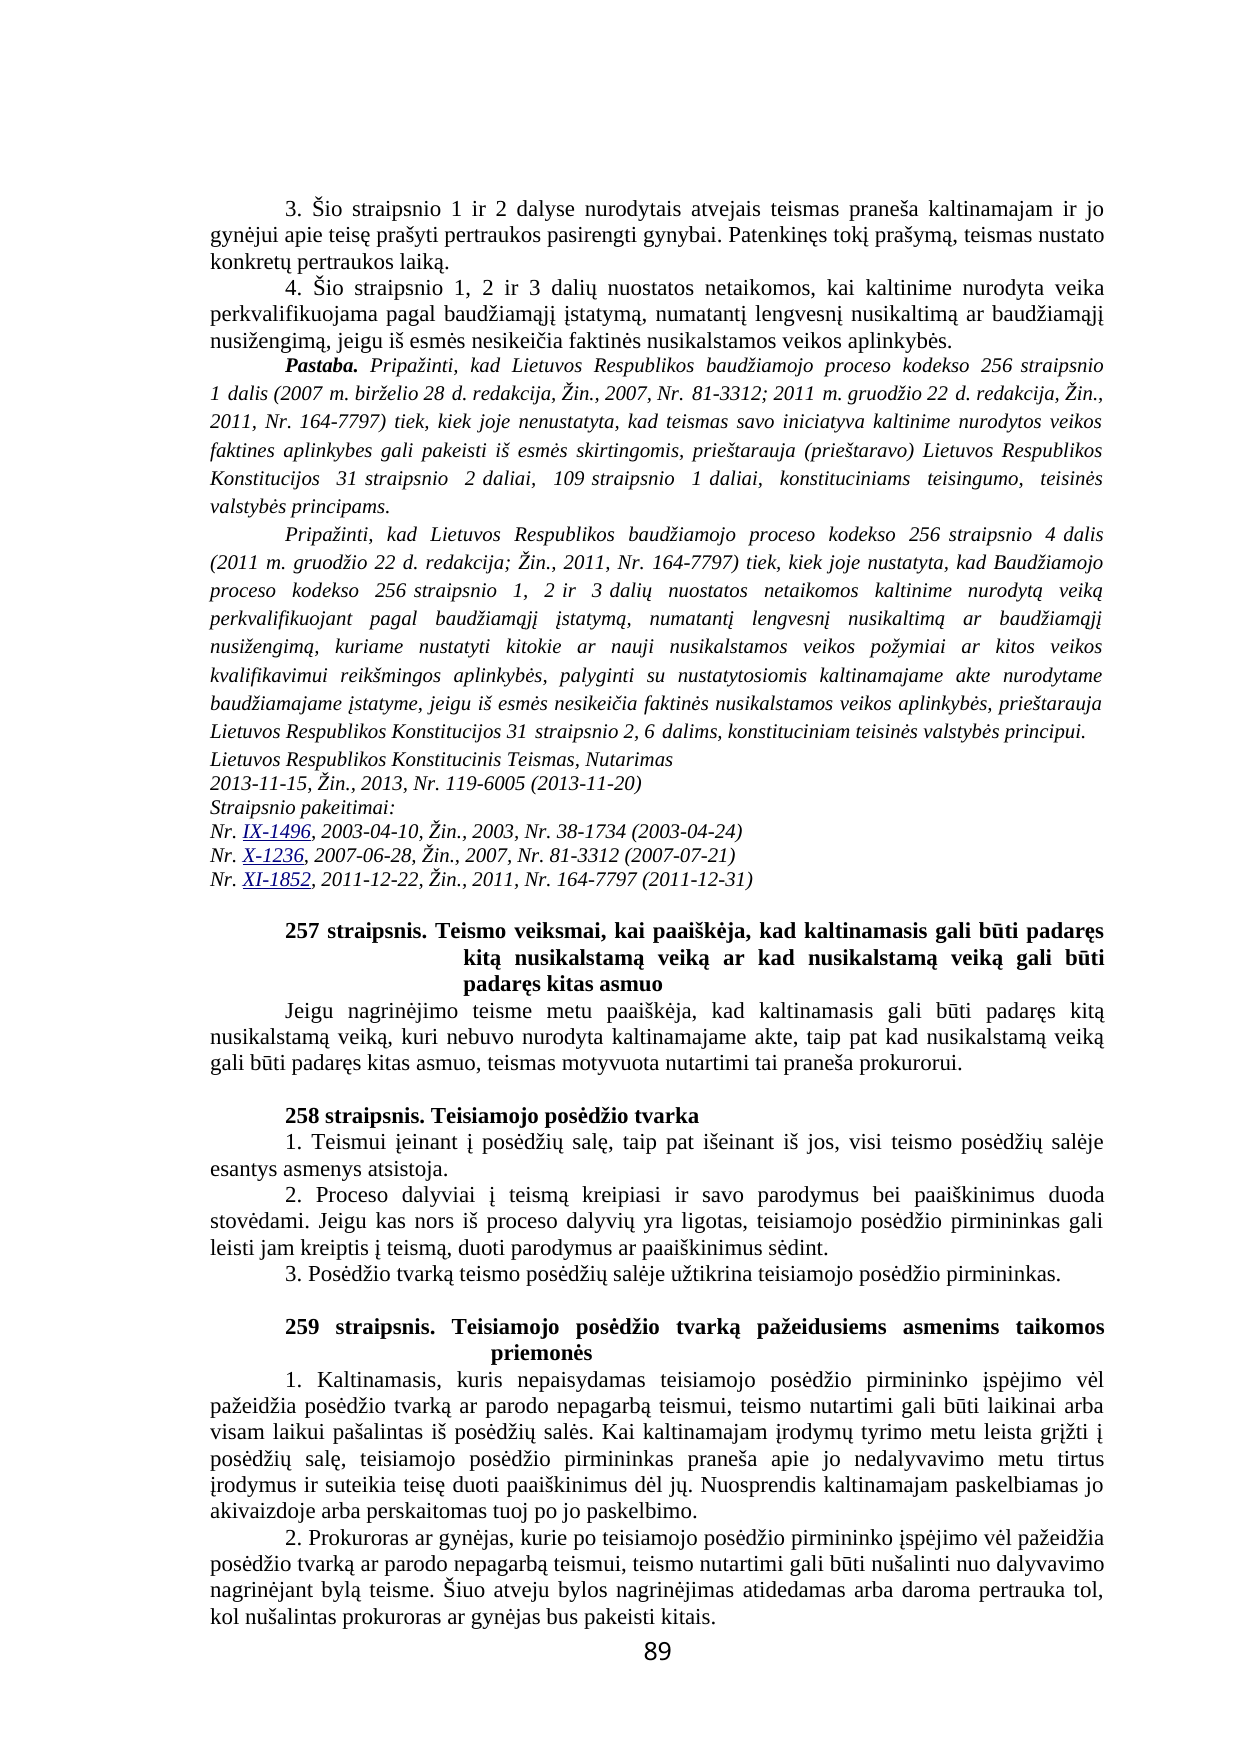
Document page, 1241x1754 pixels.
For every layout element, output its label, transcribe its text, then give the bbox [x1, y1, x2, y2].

text Nr. IX-1496, 2003-04-10, Žin., 2003, Nr. 38-1734 (2003-04-24) [210, 819, 1106, 843]
text Jeigu nagrinėjimo teisme metu paaiškėja, kad kaltinamasis gali būti padaręs kitą nusikalstamą veiką, kuri nebuvo nurodyta kaltinamajame akte, taip pat kad nusikalstamą veiką gali būti padaręs kitas asmuo, teismas motyvuota nutartimi tai praneša prokurorui. [210, 997, 1106, 1076]
text 2. Proceso dalyviai į teismą kreipiasi ir savo parodymus bei paaiškinimus duoda stovėdami. Jeigu kas nors iš proceso dalyvių yra ligotas, teisiamojo posėdžio pirmininkas gali leisti jam kreiptis į teismą, duoti parodymus ar paaiškinimus sėdint. [210, 1181, 1106, 1260]
text 257 straipsnis. Teismo veiksmai, kai paaiškėja, kad kaltinamasis gali būti padaręs kitą nusikalstamą veiką ar kad nusikalstamą veiką gali būti padaręs kitas asmuo [285, 918, 1106, 997]
text Pastaba. Pripažinti, kad Lietuvos Respublikos baudžiamojo proceso kodekso 256 straipsnio 1 dalis (2007 m. birželio 28 d. redakcija, Žin., 2007, Nr. 81-3312; 2011 m. gruodžio 22 d. redakcija, Žin., 2011, Nr. 164-7797) tiek, kiek joje nenustatyta, kad teismas savo iniciatyva kaltinime nurodytos veikos faktines aplinkybes gali pakeisti iš esmės skirtingomis, prieštarauja (prieštaravo) Lietuvos Respublikos Konstitucijos 31 straipsnio 2 daliai, 109 straipsnio 1 daliai, konstituciniams teisingumo, teisinės valstybės principams. [210, 353, 1106, 518]
text 1. Kaltinamasis, kuris nepaisydamas teisiamojo posėdžio pirmininko įspėjimo vėl pažeidžia posėdžio tvarką ar parodo nepagarbą teismui, teismo nutartimi gali būti laikinai arba visam laikui pašalintas iš posėdžių salės. Kai kaltinamajam įrodymų tyrimo metu leista grįžti į posėdžių salę, teisiamojo posėdžio pirmininkas praneša apie jo nedalyvavimo metu tirtus įrodymus ir suteikia teisę duoti paaiškinimus dėl jų. Nuosprendis kaltinamajam paskelbiamas jo akivaizdoje arba perskaitomas tuoj po jo paskelbimo. [210, 1366, 1106, 1524]
text 3. Šio straipsnio 1 ir 2 dalyse nurodytais atvejais teismas praneša kaltinamajam ir jo gynėjui apie teisę prašyti pertraukos pasirengti gynybai. Patenkinęs tokį prašymą, teismas nustato konkretų pertraukos laiką. [210, 195, 1106, 274]
text 258 straipsnis. Teisiamojo posėdžio tvarka [210, 1102, 1106, 1128]
text 2. Prokuroras ar gynėjas, kurie po teisiamojo posėdžio pirmininko įspėjimo vėl pažeidžia posėdžio tvarką ar parodo nepagarbą teismui, teismo nutartimi gali būti nušalinti nuo dalyvavimo nagrinėjant bylą teisme. Šiuo atveju bylos nagrinėjimas atidedamas arba daroma pertrauka tol, kol nušalintas prokuroras ar gynėjas bus pakeisti kitais. [210, 1524, 1106, 1629]
text Nr. XI-1852, 2011-12-22, Žin., 2011, Nr. 164-7797 (2011-12-31) [210, 867, 1106, 891]
text Lietuvos Respublikos Konstitucinis Teismas, Nutarimas [210, 747, 1106, 771]
text 3. Posėdžio tvarką teismo posėdžių salėje užtikrina teisiamojo posėdžio pirmininkas. [210, 1260, 1106, 1287]
text 4. Šio straipsnio 1, 2 ir 3 dalių nuostatos netaikomos, kai kaltinime nurodyta veika perkvalifikuojama pagal baudžiamąjį įstatymą, numatantį lengvesnį nusikaltimą ar baudžiamąjį nusižengimą, jeigu iš esmės nesikeičia faktinės nusikalstamos veikos aplinkybės. [210, 274, 1106, 353]
text Pripažinti, kad Lietuvos Respublikos baudžiamojo proceso kodekso 256 straipsnio 4 dalis (2011 m. gruodžio 22 d. redakcija; Žin., 2011, Nr. 164-7797) tiek, kiek joje nustatyta, kad Baudžiamojo proceso kodekso 256 straipsnio 1, 2 ir 3 dalių nuostatos netaikomos kaltinime nurodytą veiką perkvalifikuojant pagal baudžiamąjį įstatymą, numatantį lengvesnį nusikaltimą ar baudžiamąjį nusižengimą, kuriame nustatyti kitokie ar nauji nusikalstamos veikos požymiai ar kitos veikos kvalifikavimui reikšmingos aplinkybės, palyginti su nustatytosiomis kaltinamajame akte nurodytame baudžiamajame įstatyme, jeigu iš esmės nesikeičia faktinės nusikalstamos veikos aplinkybės, prieštarauja Lietuvos Respublikos Konstitucijos 31 straipsnio 2, 6 dalims, konstituciniam teisinės valstybės principui. [210, 522, 1106, 743]
text Nr. X-1236, 2007-06-28, Žin., 2007, Nr. 81-3312 (2007-07-21) [210, 843, 1106, 867]
text Straipsnio pakeitimai: [210, 795, 1106, 819]
text 259 straipsnis. Teisiamojo posėdžio tvarką pažeidusiems asmenims taikomos priemonės [285, 1313, 1106, 1366]
text 1. Teismui įeinant į posėdžių salę, taip pat išeinant iš jos, visi teismo posėdžių salėje esantys asmenys atsistoja. [210, 1128, 1106, 1181]
text 2013-11-15, Žin., 2013, Nr. 119-6005 (2013-11-20) [210, 771, 1106, 795]
